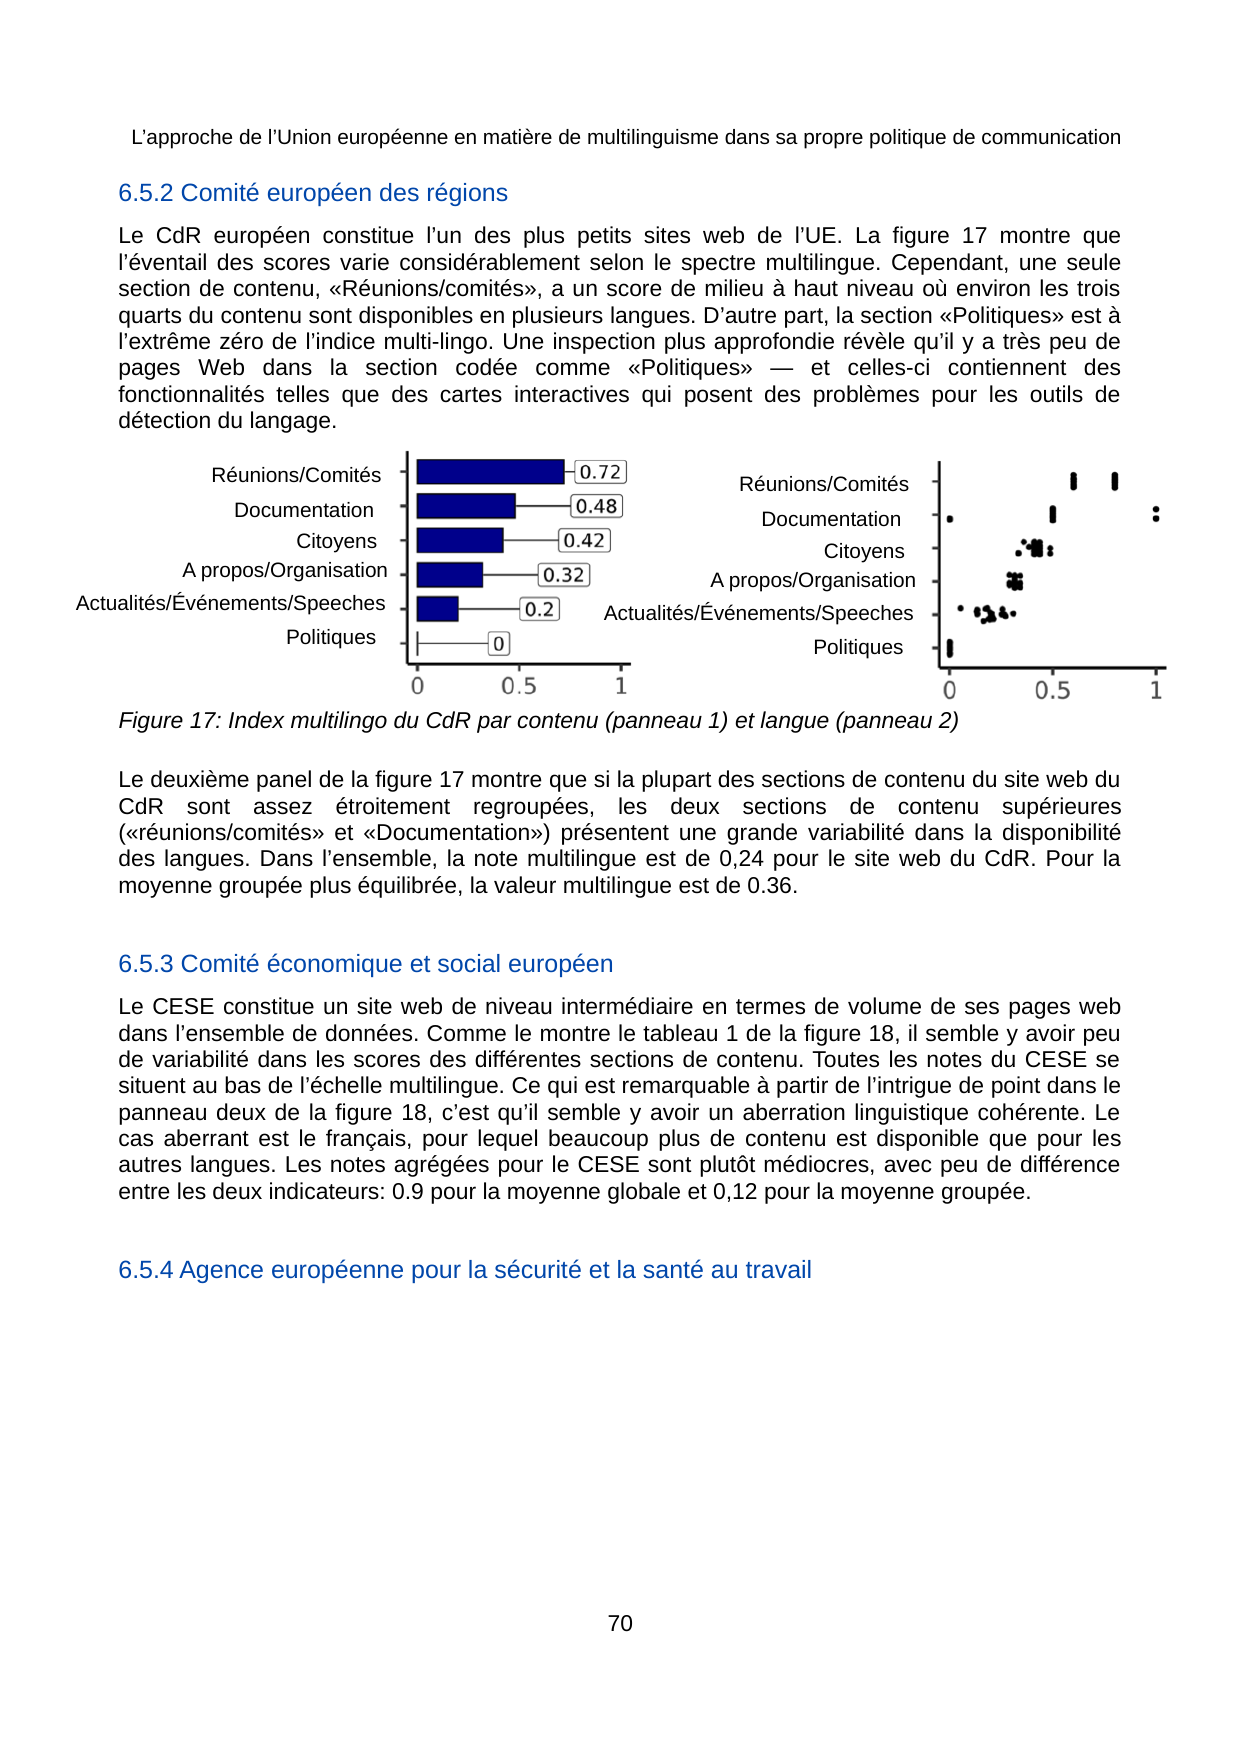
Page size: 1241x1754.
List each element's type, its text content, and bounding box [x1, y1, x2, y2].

text Le deuxième panel de la figure 17 montre que si la plupart des sections de contenu du site web du CdR sont assez étroitement regroupées, les deux sections de contenu supérieures («réunions/comités» et «Documentation») présentent une grande variabilité dans la disponibilité des langues. Dans l’ensemble, la note multilingue est de 0,24 pour le site web du CdR. Pour la moyenne groupée plus équilibrée, la valeur multilingue est de 0.36. [118, 766, 1122, 898]
text Le CdR européen constitue l’un des plus petits sites web de l’UE. La figure 17 montre que l’éventail des scores varie considérablement selon le spectre multilingue. Cependant, une seule section de contenu, «Réunions/comités», a un score de milieu à haut niveau où environ les trois quarts du contenu sont disponibles en plusieurs langues. D’autre part, la section «Politiques» est à l’extrême zéro de l’indice multi-lingo. Une inspection plus approfondie révèle qu’il y a très peu de pages Web dans la section codée comme «Politiques» — et celles-ci contiennent des fonctionnalités telles que des cartes interactives qui posent des problèmes pour les outils de détection du langage. [118, 222, 1122, 433]
subtitle 6.5.2 Comité européen des régions [118, 178, 1122, 207]
picture [927, 454, 1173, 707]
subtitle 6.5.4 Agence européenne pour la sécurité et la santé au travail [118, 1254, 1122, 1283]
subtitle 6.5.3 Comité économique et social européen [118, 949, 1122, 977]
picture [396, 442, 636, 699]
text Le CESE constitue un site web de niveau intermédiaire en termes de volume de ses pages web dans l’ensemble de données. Comme le montre le tableau 1 de la figure 18, il semble y avoir peu de variabilité dans les scores des différentes sections de contenu. Toutes les notes du CESE se situent au bas de l’échelle multilingue. Ce qui est remarquable à partir de l’intrigue de point dans le panneau deux de la figure 18, c’est qu’il semble y avoir un aberration linguistique cohérente. Le cas aberrant est le français, pour lequel beaucoup plus de contenu est disponible que pour les autres langues. Les notes agrégées pour le CESE sont plutôt médiocres, avec peu de différence entre les deux indicateurs: 0.9 pour la moyenne globale et 0,12 pour la moyenne groupée. [118, 993, 1122, 1204]
text Figure 17: Index multilingo du CdR par contenu (panneau 1) et langue (panneau 2) [118, 707, 1173, 733]
